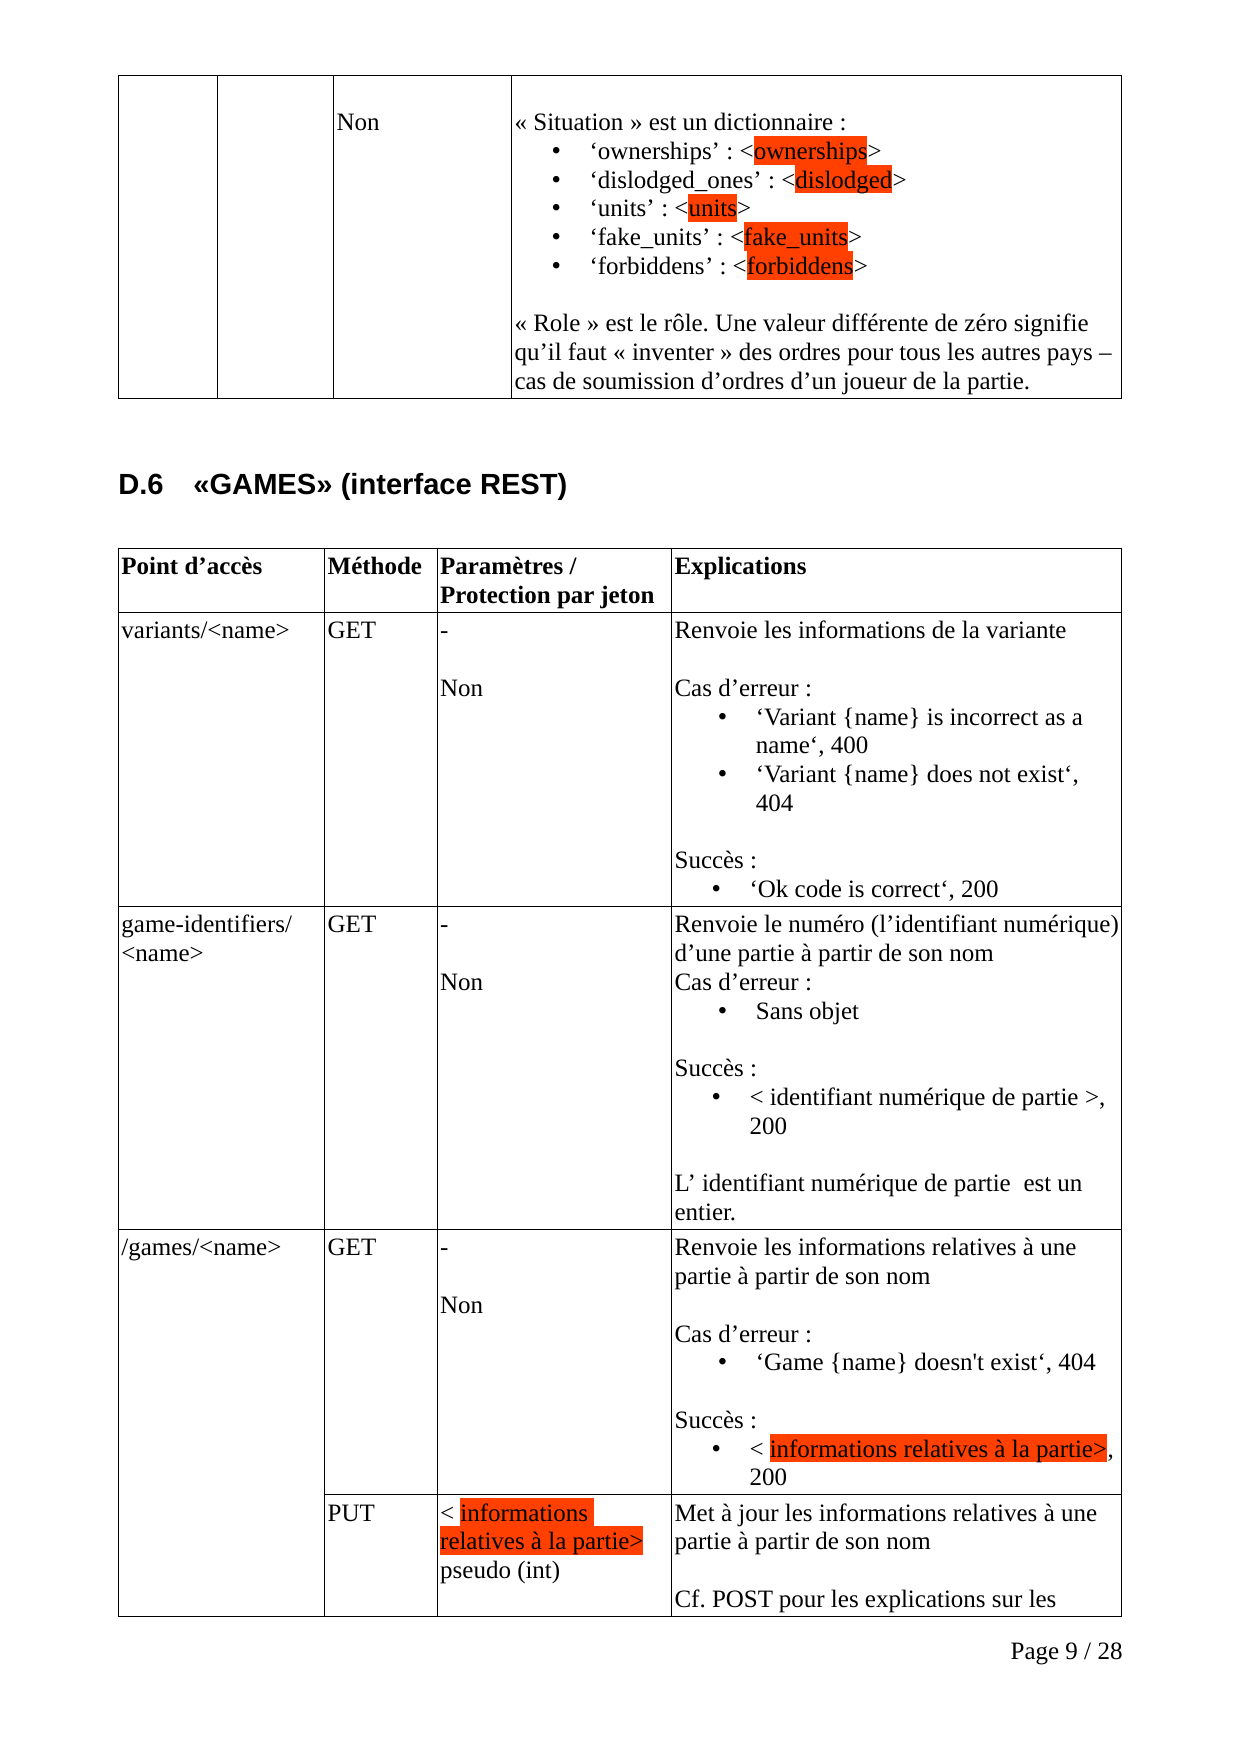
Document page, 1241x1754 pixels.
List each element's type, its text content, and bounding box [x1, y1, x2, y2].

table_cell < informations relatives à la partie> pseudo (int) [438, 1495, 671, 1616]
table_cell - Non [438, 907, 671, 1229]
table_cell GET [325, 907, 437, 1229]
table_cell Renvoie les informations de la variante Cas d’erreur : ‘Variant {name} is incorrect as a name‘, 400 ‘Variant {name} does not exist‘, 404 Succès : ‘Ok code is correct‘, 200 [672, 613, 1121, 906]
table_cell PUT [325, 1495, 437, 1616]
subtitle «GAMES» (interface REST) [118, 467, 1122, 500]
table_cell Renvoie les informations relatives à une partie à partir de son nom Cas d’erreur : ‘Game {name} doesn't exist‘, 404 Succès : < informations relatives à la partie>, 200 [672, 1230, 1121, 1494]
table_cell game-identifiers/<name> [119, 907, 324, 1229]
table_cell variants/<name> [119, 613, 324, 906]
table_cell Non [334, 76, 511, 398]
table_header Explications [672, 549, 1121, 612]
table_cell /games/<name> [119, 1230, 324, 1616]
table_header Point d’accès [119, 549, 324, 612]
table_cell [218, 76, 333, 398]
table_cell Renvoie le numéro (l’identifiant numérique) d’une partie à partir de son nom Cas d’erreur : Sans objet Succès : < identifiant numérique de partie >, 200 L’ identifiant numérique de partie est un entier. [672, 907, 1121, 1229]
table_cell GET [325, 613, 437, 906]
table_cell GET [325, 1230, 437, 1494]
table_cell Met à jour les informations relatives à une partie à partir de son nom Cf. POST pour les explications sur les [672, 1495, 1121, 1616]
table_header Paramètres / Protection par jeton [438, 549, 671, 612]
table_cell « Situation » est un dictionnaire : ‘ownerships’ : <ownerships> ‘dislodged_ones’ : <dislodged> ‘units’ : <units> ‘fake_units’ : <fake_units> ‘forbiddens’ : <forbiddens> « Role » est le rôle. Une valeur différente de zéro signifie qu’il faut « inventer » des ordres pour tous les autres pays – cas de soumission d’ordres d’un joueur de la partie. [512, 76, 1121, 398]
table_header Méthode [325, 549, 437, 612]
table_cell [119, 76, 217, 398]
table_cell - Non [438, 613, 671, 906]
table_cell - Non [438, 1230, 671, 1494]
